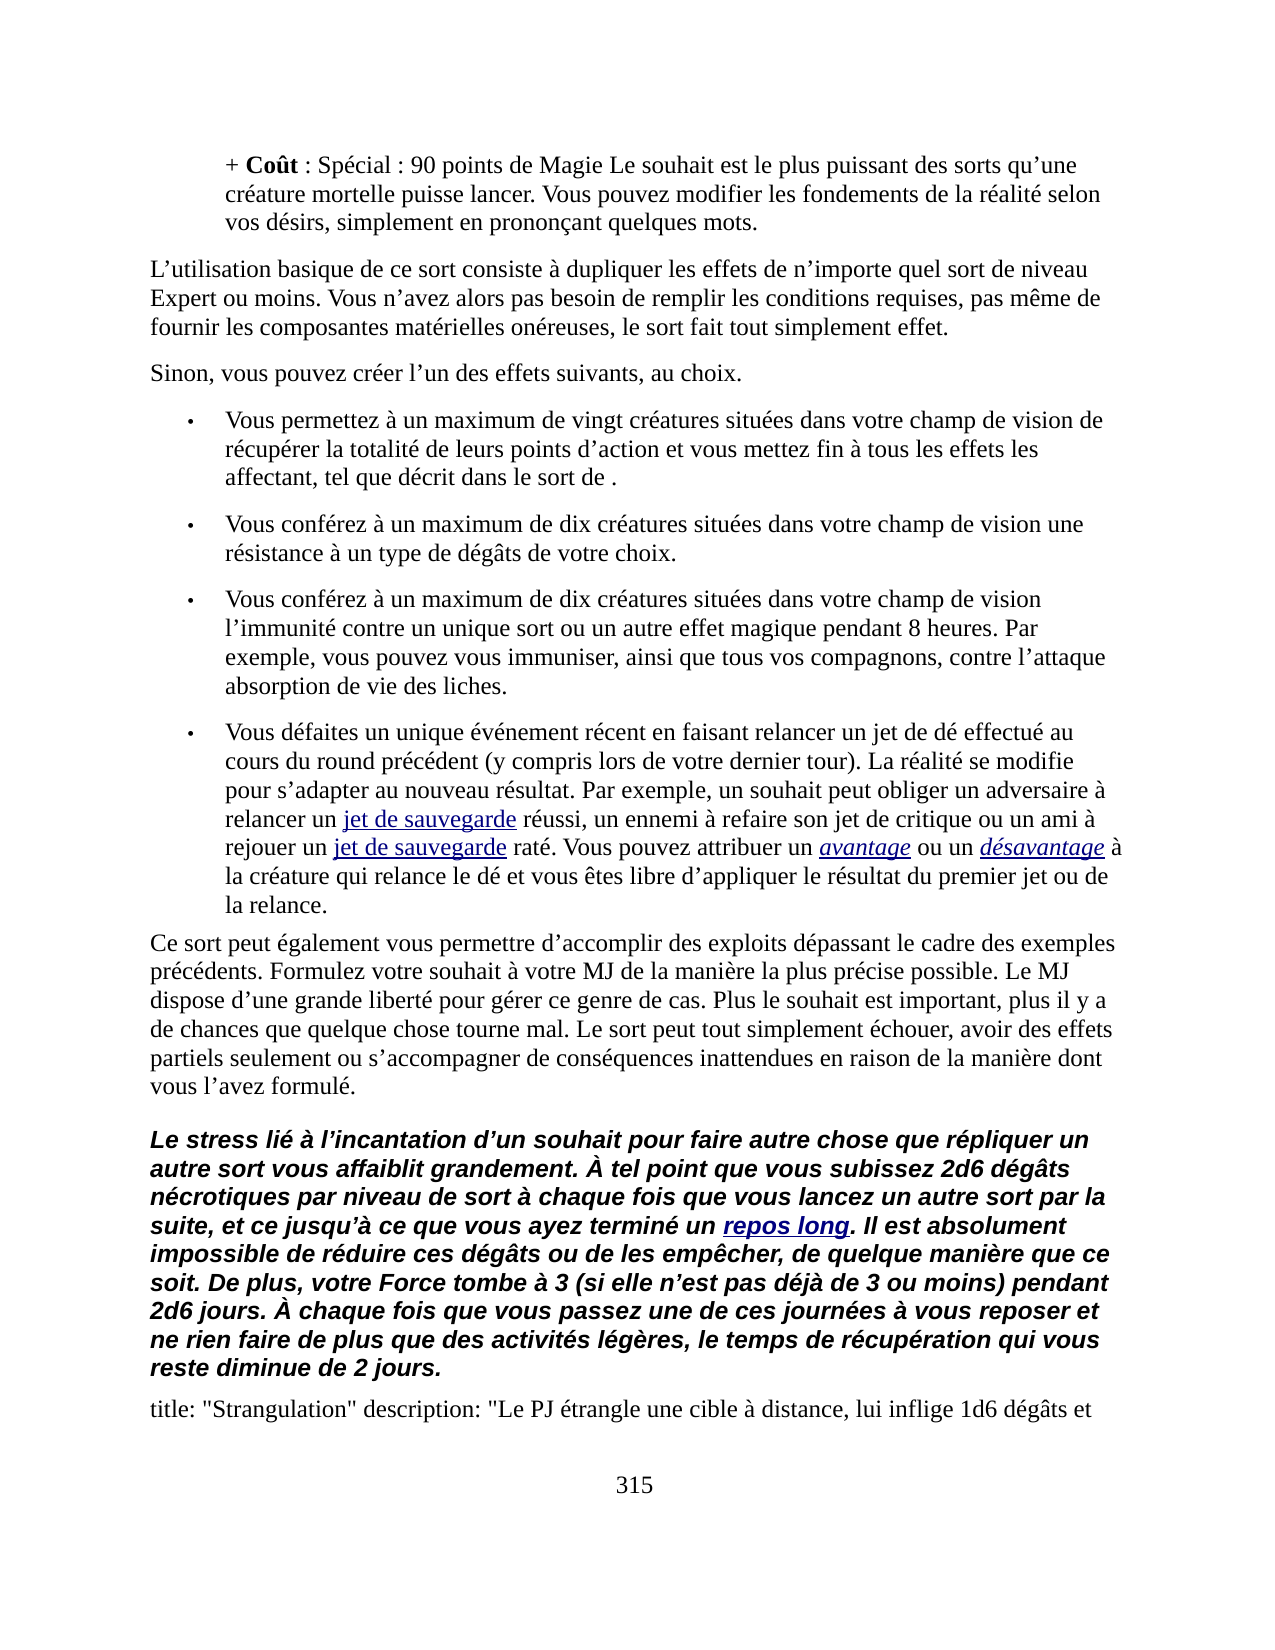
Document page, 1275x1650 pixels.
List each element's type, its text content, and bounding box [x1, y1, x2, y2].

list Vous conférez à un maximum de dix créatures situées dans votre champ de vision une résistance à un type de dégâts de votre choix. [187, 509, 1125, 567]
text L’utilisation basique de ce sort consiste à dupliquer les effets de n’importe quel sort de niveau Expert ou moins. Vous n’avez alors pas besoin de remplir les conditions requises, pas même de fournir les composantes matérielles onéreuses, le sort fait tout simplement effet. [150, 254, 1125, 340]
subtitle Le stress lié à l’incantation d’un souhait pour faire autre chose que répliquer un autre sort vous affaiblit grandement. À tel point que vous subissez 2d6 dégâts nécrotiques par niveau de sort à chaque fois que vous lancez un autre sort par la suite, et ce jusqu’à ce que vous ayez terminé un repos long. Il est absolument impossible de réduire ces dégâts ou de les empêcher, de quelque manière que ce soit. De plus, votre Force tombe à 3 (si elle n’est pas déjà de 3 ou moins) pendant 2d6 jours. À chaque fois que vous passez une de ces journées à vous reposer et ne rien faire de plus que des activités légères, le temps de récupération qui vous reste diminue de 2 jours. [150, 1125, 1125, 1382]
list Vous permettez à un maximum de vingt créatures situées dans votre champ de vision de récupérer la totalité de leurs points d’action et vous mettez fin à tous les effets les affectant, tel que décrit dans le sort de . [187, 405, 1125, 491]
text Ce sort peut également vous permettre d’accomplir des exploits dépassant le cadre des exemples précédents. Formulez votre souhait à votre MJ de la manière la plus précise possible. Le MJ dispose d’une grande liberté pour gérer ce genre de cas. Plus le souhait est important, plus il y a de chances que quelque chose tourne mal. Le sort peut tout simplement échouer, avoir des effets partiels seulement ou s’accompagner de conséquences inattendues en raison de la manière dont vous l’avez formulé. [150, 928, 1125, 1100]
text title: "Strangulation" description: "Le PJ étrangle une cible à distance, lui inflige 1d6 dégâts et [150, 1394, 1125, 1423]
list Vous défaites un unique événement récent en faisant relancer un jet de dé effectué au cours du round précédent (y compris lors de votre dernier tour). La réalité se modifie pour s’adapter au nouveau résultat. Par exemple, un souhait peut obliger un adversaire à relancer un jet de sauvegarde réussi, un ennemi à refaire son jet de critique ou un ami à rejouer un jet de sauvegarde raté. Vous pouvez attribuer un avantage ou un désavantage à la créature qui relance le dé et vous êtes libre d’appliquer le résultat du premier jet ou de la relance. [187, 717, 1125, 919]
text Sinon, vous pouvez créer l’un des effets suivants, au choix. [150, 358, 1125, 387]
list + Coût : Spécial : 90 points de Magie Le souhait est le plus puissant des sorts qu’une créature mortelle puisse lancer. Vous pouvez modifier les fondements de la réalité selon vos désirs, simplement en prononçant quelques mots. [187, 150, 1125, 236]
list Vous conférez à un maximum de dix créatures situées dans votre champ de vision l’immunité contre un unique sort ou un autre effet magique pendant 8 heures. Par exemple, vous pouvez vous immuniser, ainsi que tous vos compagnons, contre l’attaque absorption de vie des liches. [187, 584, 1125, 699]
